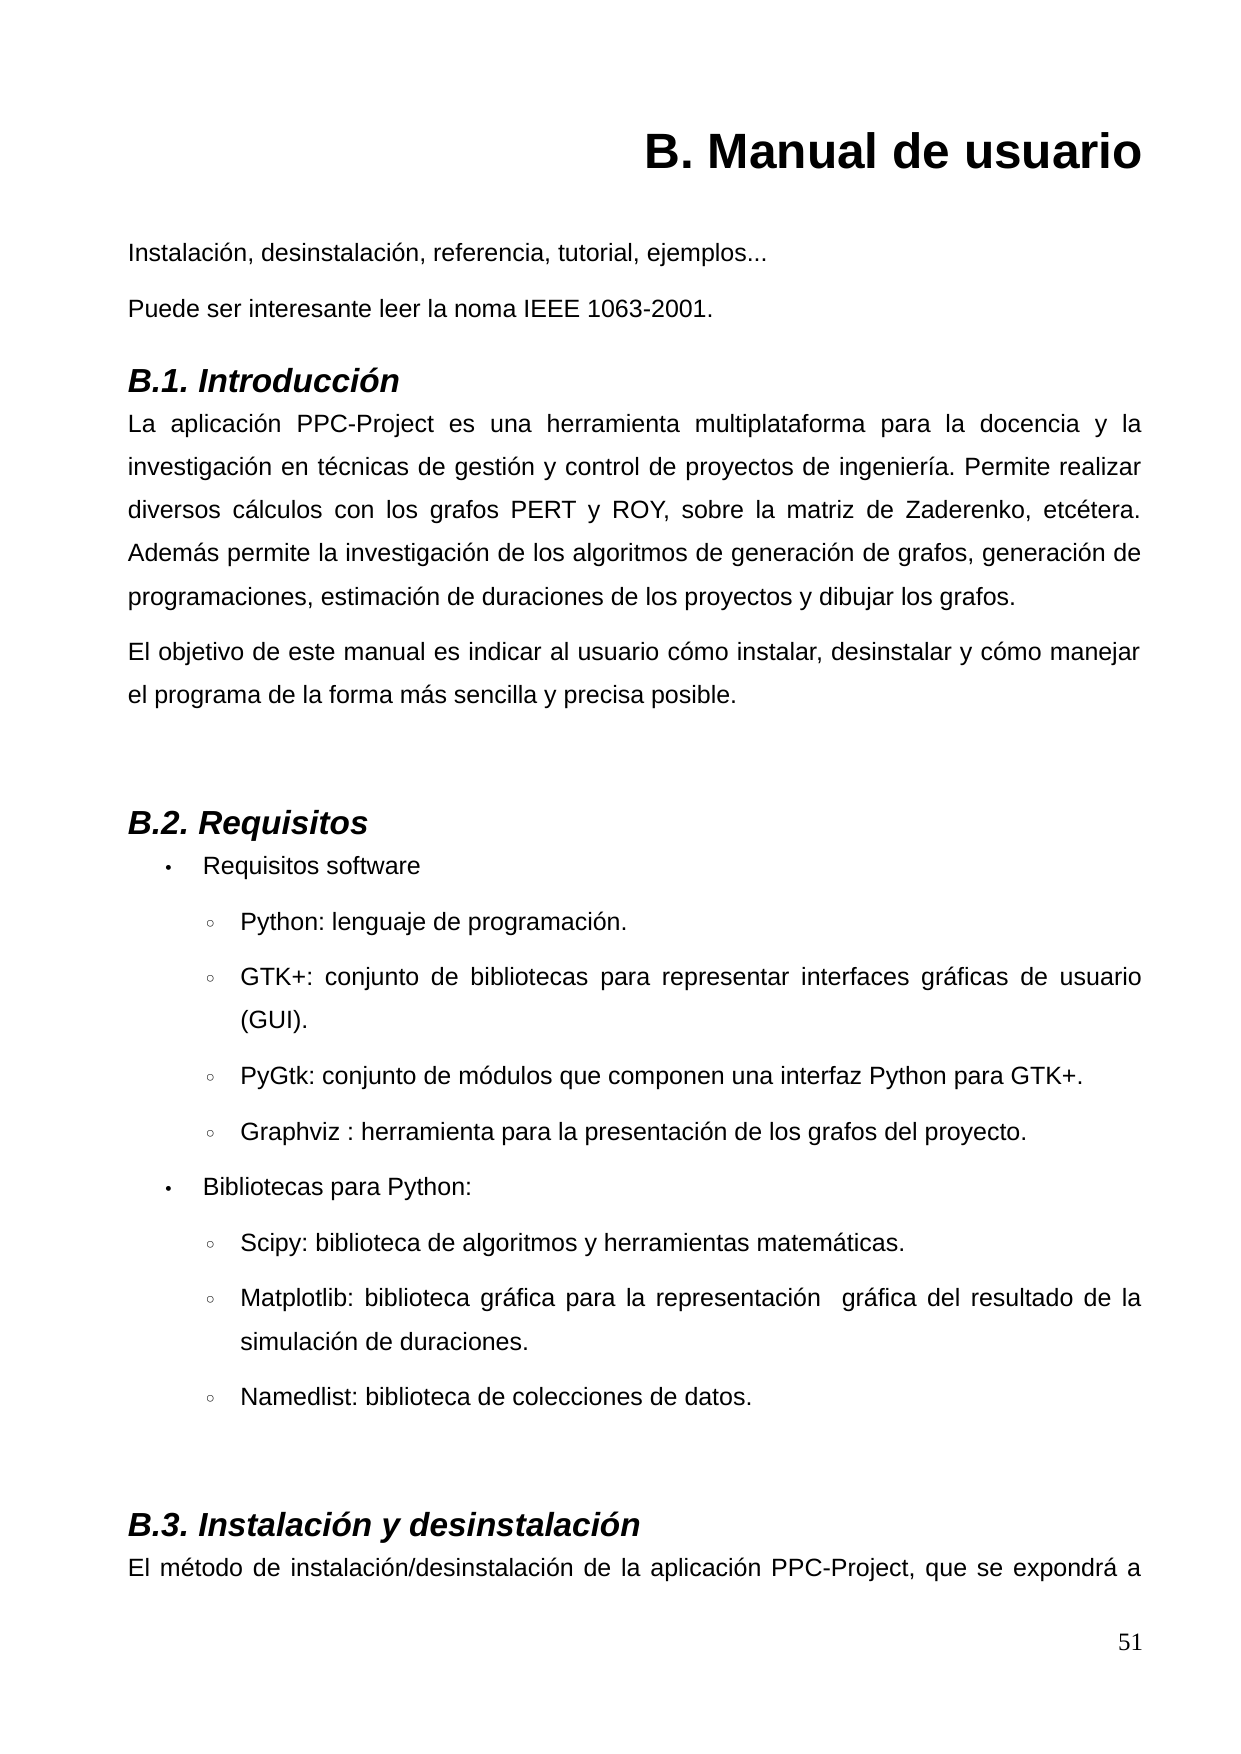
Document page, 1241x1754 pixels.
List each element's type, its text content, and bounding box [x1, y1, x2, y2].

text Puede ser interesante leer la noma IEEE 1063-2001. [128, 294, 1143, 323]
text La aplicación PPC-Project es una herramienta multiplataforma para la docencia y la investigación en técnicas de gestión y control de proyectos de ingeniería. Permite realizar diversos cálculos con los grafos PERT y ROY, sobre la matriz de Zaderenko, etcétera. Además permite la investigación de los algoritmos de generación de grafos, generación de programaciones, estimación de duraciones de los proyectos y dibujar los grafos. [128, 409, 1143, 610]
text Instalación, desinstalación, referencia, tutorial, ejemplos... [128, 238, 1143, 267]
subtitle Instalación y desinstalación [128, 1505, 1143, 1544]
list Namedlist: biblioteca de colecciones de datos. [203, 1382, 1143, 1411]
list Requisitos software [165, 851, 1143, 879]
subtitle Introducción [128, 362, 1143, 400]
list PyGtk: conjunto de módulos que componen una interfaz Python para GTK+. [203, 1061, 1143, 1089]
subtitle Manual de usuario [128, 122, 1143, 179]
list Matplotlib: biblioteca gráfica para la representación gráfica del resultado de la simulación de duraciones. [203, 1283, 1143, 1355]
text El objetivo de este manual es indicar al usuario cómo instalar, desinstalar y cómo manejar el programa de la forma más sencilla y precisa posible. [128, 637, 1143, 709]
list Bibliotecas para Python: [165, 1172, 1143, 1201]
subtitle Requisitos [128, 803, 1143, 842]
list Scipy: biblioteca de algoritmos y herramientas matemáticas. [203, 1228, 1143, 1256]
list Python: lenguaje de programación. [203, 906, 1143, 935]
list Graphviz : herramienta para la presentación de los grafos del proyecto. [203, 1116, 1143, 1145]
text El método de instalación/desinstalación de la aplicación PPC-Project, que se expondrá a [128, 1553, 1143, 1581]
list GTK+: conjunto de bibliotecas para representar interfaces gráficas de usuario (GUI). [203, 962, 1143, 1034]
